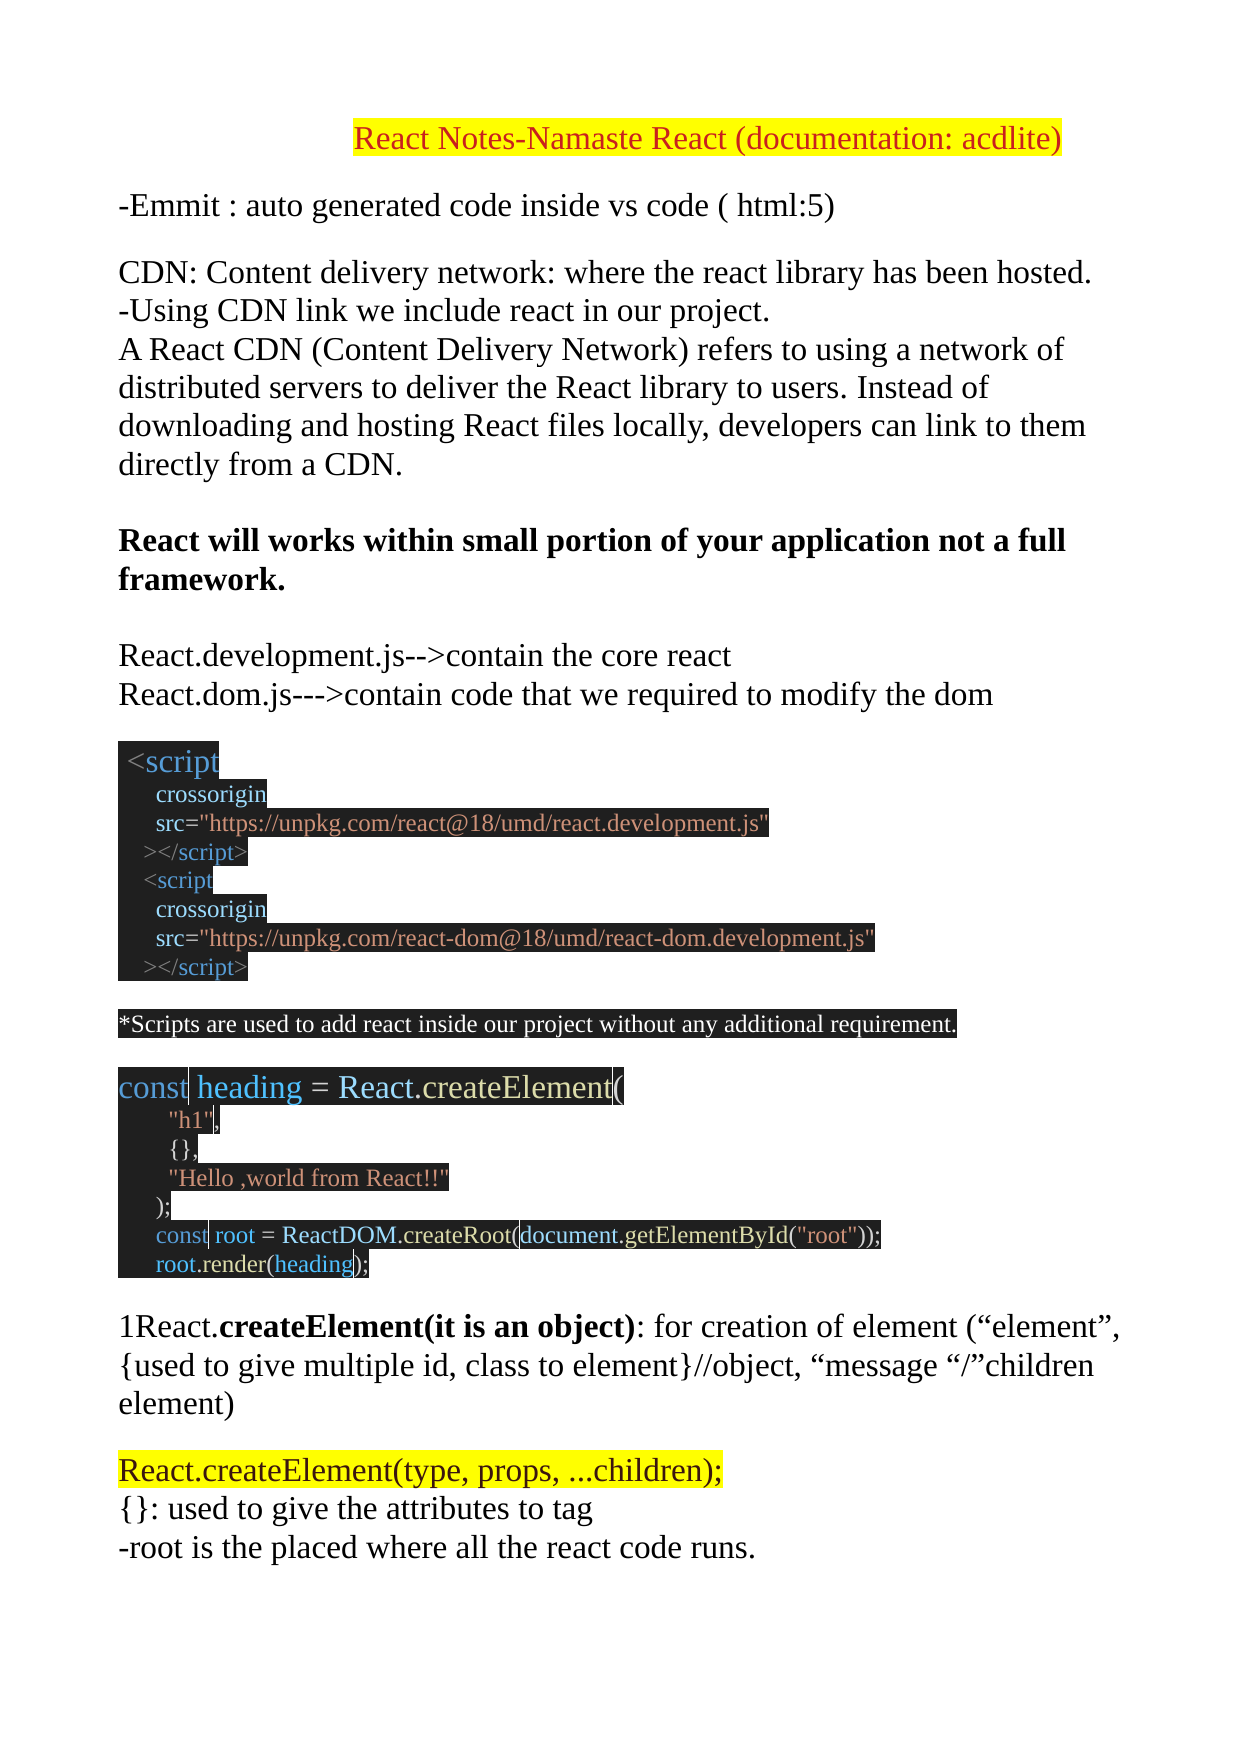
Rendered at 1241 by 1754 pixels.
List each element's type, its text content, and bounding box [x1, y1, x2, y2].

text React.dom.js--->contain code that we required to modify the dom [118, 674, 1122, 712]
text {}: used to give the attributes to tag [118, 1488, 1122, 1527]
text React Notes-Namaste React (documentation: acdlite) [118, 118, 1122, 156]
text {}, [118, 1134, 1122, 1163]
text ); [118, 1191, 1122, 1220]
text React.development.js-->contain the core react [118, 636, 1122, 674]
text const root = ReactDOM.createRoot(document.getElementById("root")); [118, 1220, 1122, 1249]
text -root is the placed where all the react code runs. [118, 1527, 1122, 1565]
text ></script> [118, 952, 1122, 981]
text src="https://unpkg.com/react-dom@18/umd/react-dom.development.js" [118, 923, 1122, 952]
text <script [118, 866, 1122, 894]
text -Using CDN link we include react in our project. [118, 291, 1122, 329]
text ></script> [118, 837, 1122, 866]
text *Scripts are used to add react inside our project without any additional requirement. [118, 1009, 1122, 1038]
text crossorigin [118, 779, 1122, 808]
text root.render(heading); [118, 1249, 1122, 1278]
text const heading = React.createElement( [118, 1067, 1122, 1105]
text CDN: Content delivery network: where the react library has been hosted. [118, 252, 1122, 291]
text 1React.createElement(it is an object): for creation of element (“element”,{used to give multiple id, class to element}//object, “message “/”children element) [118, 1306, 1122, 1421]
text "h1", [118, 1105, 1122, 1134]
text React.createElement(type, props, ...children); [118, 1450, 1122, 1488]
text src="https://unpkg.com/react@18/umd/react.development.js" [118, 808, 1122, 837]
text <script [118, 741, 1122, 779]
text A React CDN (Content Delivery Network) refers to using a network of distributed servers to deliver the React library to users. Instead of downloading and hosting React files locally, developers can link to them directly from a CDN. [118, 329, 1122, 482]
text -Emmit : auto generated code inside vs code ( html:5) [118, 185, 1122, 223]
text "Hello ,world from React!!" [118, 1163, 1122, 1191]
text crossorigin [118, 894, 1122, 923]
text React will works within small portion of your application not a full framework. [118, 521, 1122, 597]
